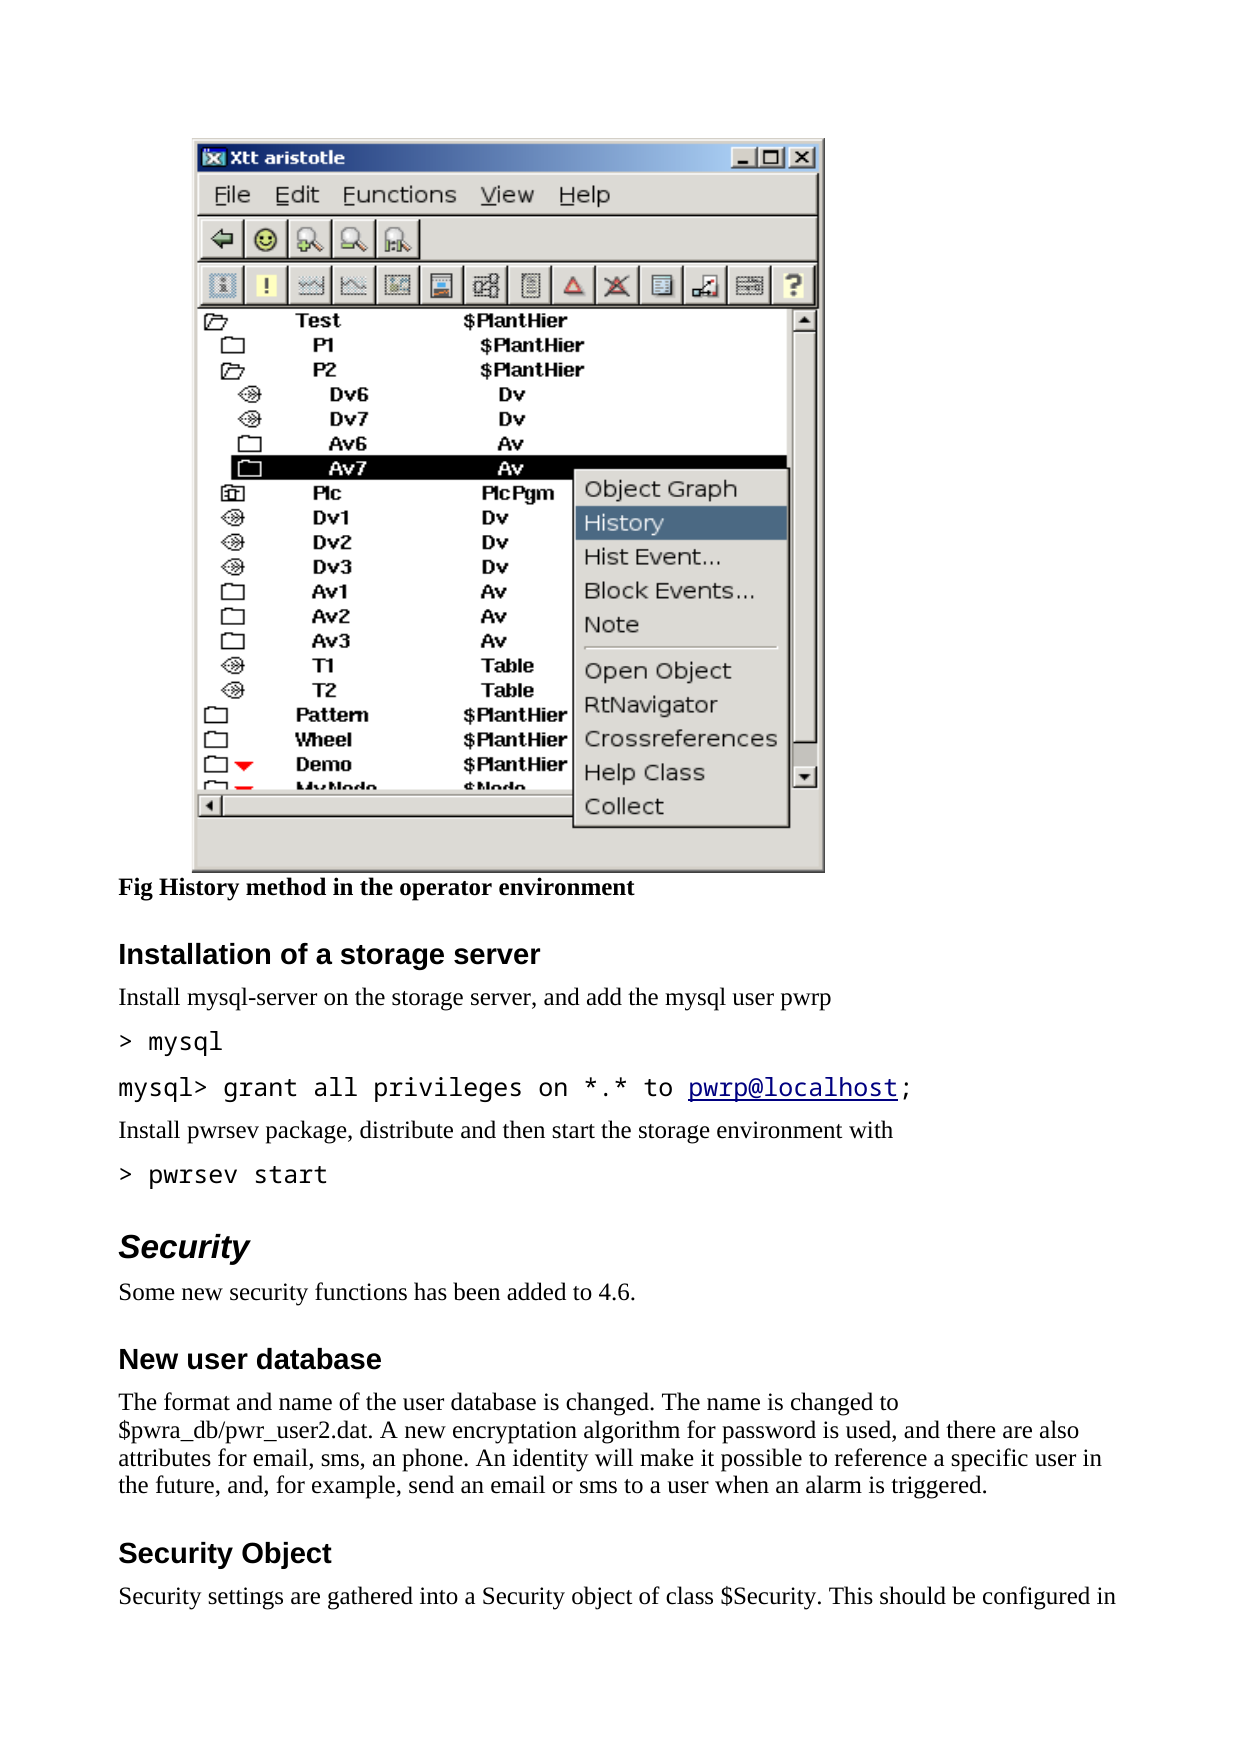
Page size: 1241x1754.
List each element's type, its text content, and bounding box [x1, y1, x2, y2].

subtitle Security [118, 1228, 1122, 1266]
text The format and name of the user database is changed. The name is changed to $pwra_db/pwr_user2.dat. A new encryptation algorithm for password is used, and there are also attributes for email, sms, an phone. An identity will make it possible to reference a specific user in the future, and, for example, send an email or sms to a user when an alarm is triggered. [118, 1388, 1122, 1499]
picture [191, 138, 825, 873]
text Some new security functions has been added to 4.6. [118, 1278, 1122, 1306]
text Security settings are gathered into a Security object of class $Security. This should be configured in [118, 1582, 1122, 1609]
text mysql> grant all privileges on *.* to pwrp@localhost; [118, 1070, 1122, 1104]
subtitle Security Object [118, 1537, 1122, 1569]
text Fig History method in the operator environment [118, 118, 1122, 901]
text > mysql [118, 1023, 1122, 1057]
text > pwrsev start [118, 1157, 1122, 1191]
subtitle New user database [118, 1343, 1122, 1376]
text Install mysql-server on the storage server, and add the mysql user pwrp [118, 983, 1122, 1011]
subtitle Installation of a storage server [118, 938, 1122, 971]
text Install pwrsev package, distribute and then start the storage environment with [118, 1117, 1122, 1144]
